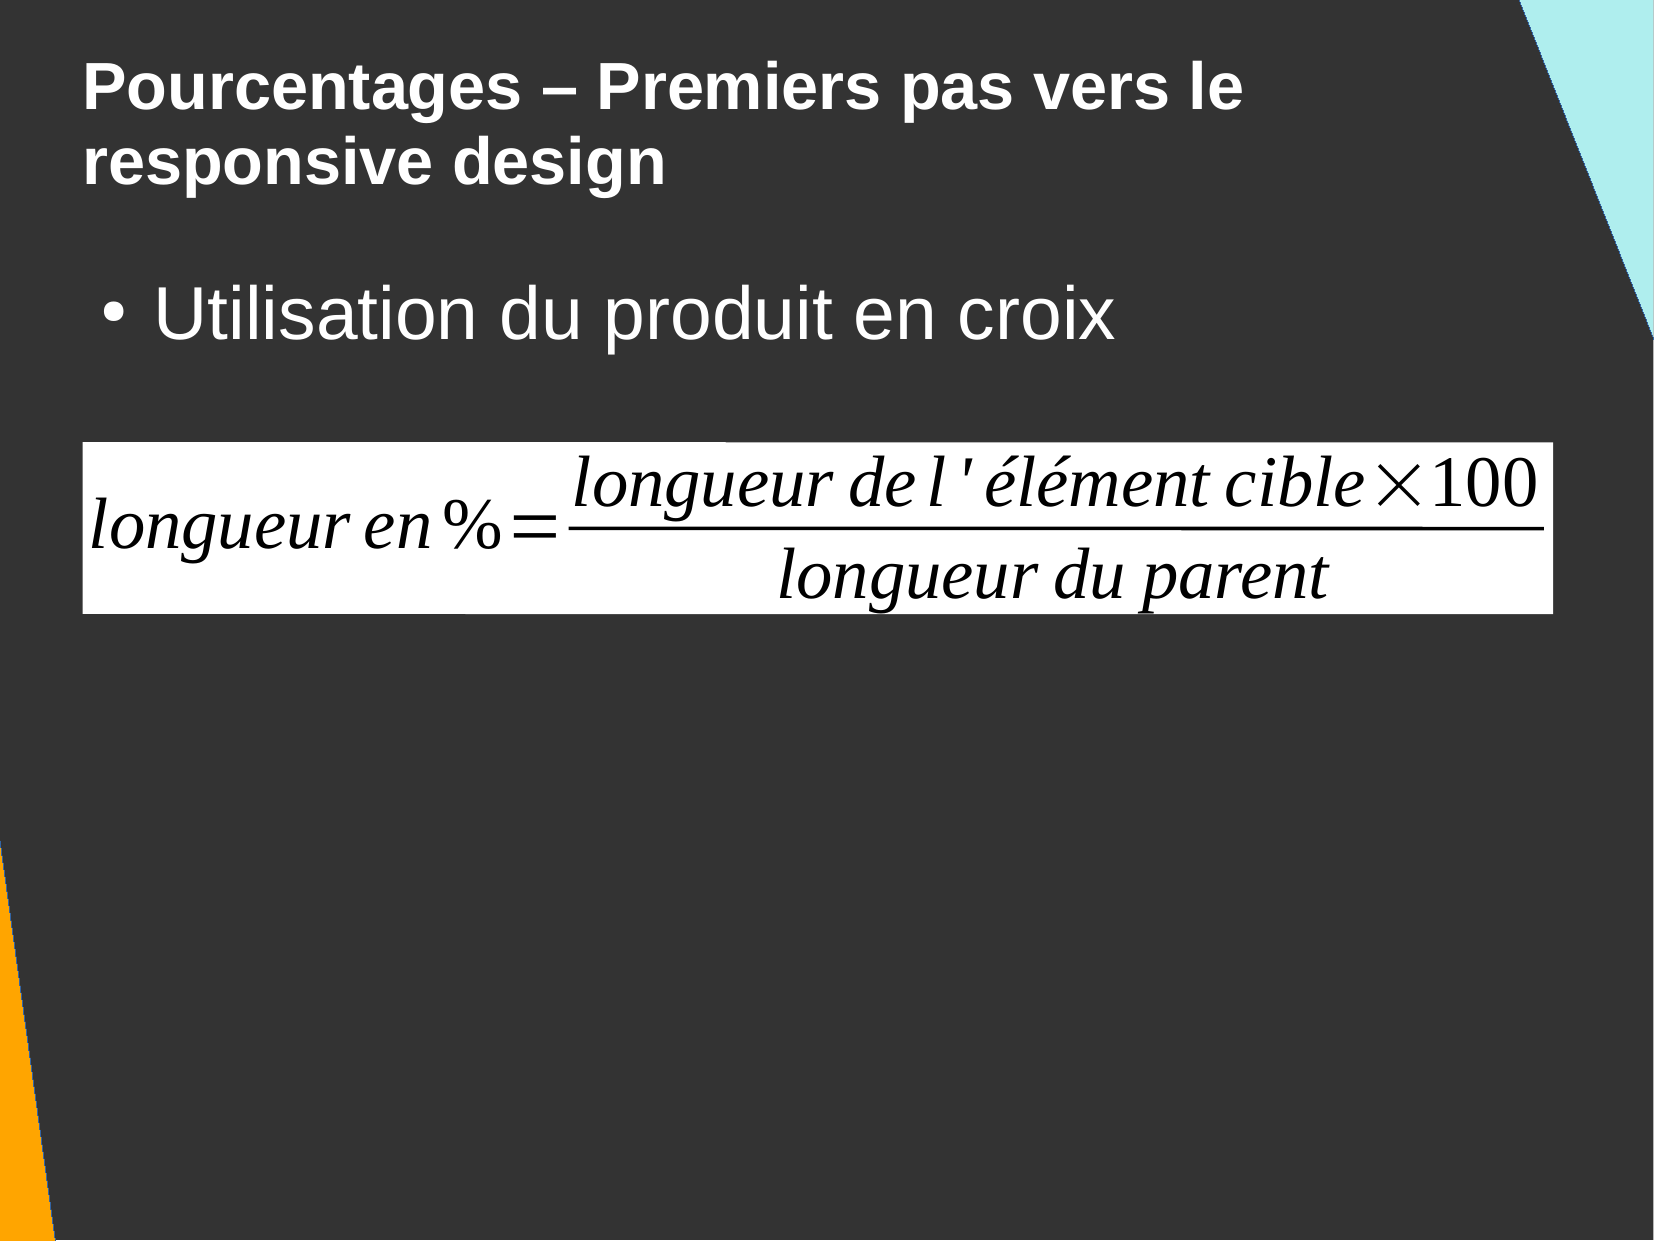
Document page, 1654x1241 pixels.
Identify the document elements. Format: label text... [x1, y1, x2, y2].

chart [82, 442, 1554, 615]
title Pourcentages – Premiers pas vers le responsive design [82, 49, 1571, 199]
text_box [1519, 0, 1654, 340]
list Utilisation du produit en croix [82, 271, 1595, 438]
text_box [0, 840, 56, 1241]
